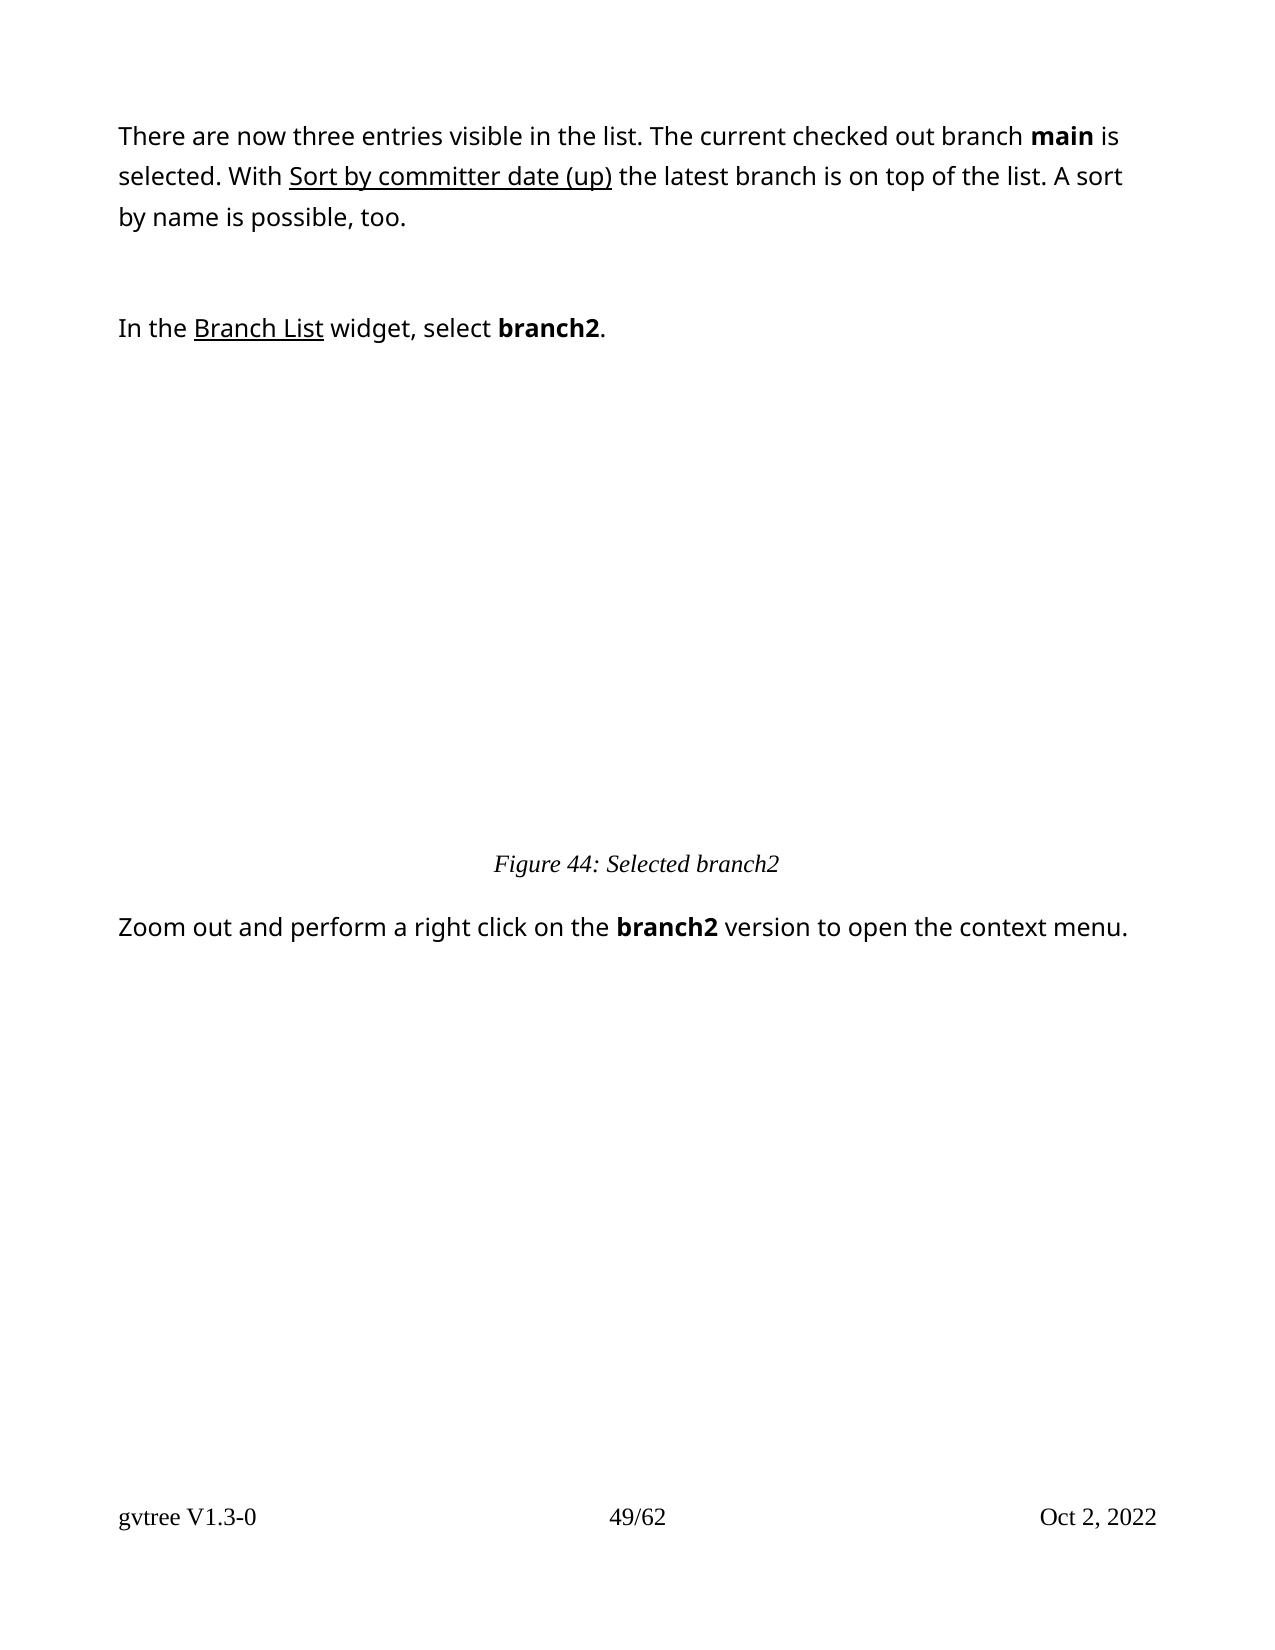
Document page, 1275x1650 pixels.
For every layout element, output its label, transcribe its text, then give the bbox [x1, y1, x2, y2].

text Figure 44: Selected branch2 [348, 378, 927, 878]
text There are now three entries visible in the list. The current checked out branch main is selected. With Sort by committer date (up) the latest branch is on top of the list. A sort by name is possible, too. [118, 118, 1157, 234]
text Zoom out and perform a right click on the branch2 version to open the context menu. [118, 910, 1157, 944]
text In the Branch List widget, select branch2. [118, 311, 1157, 345]
